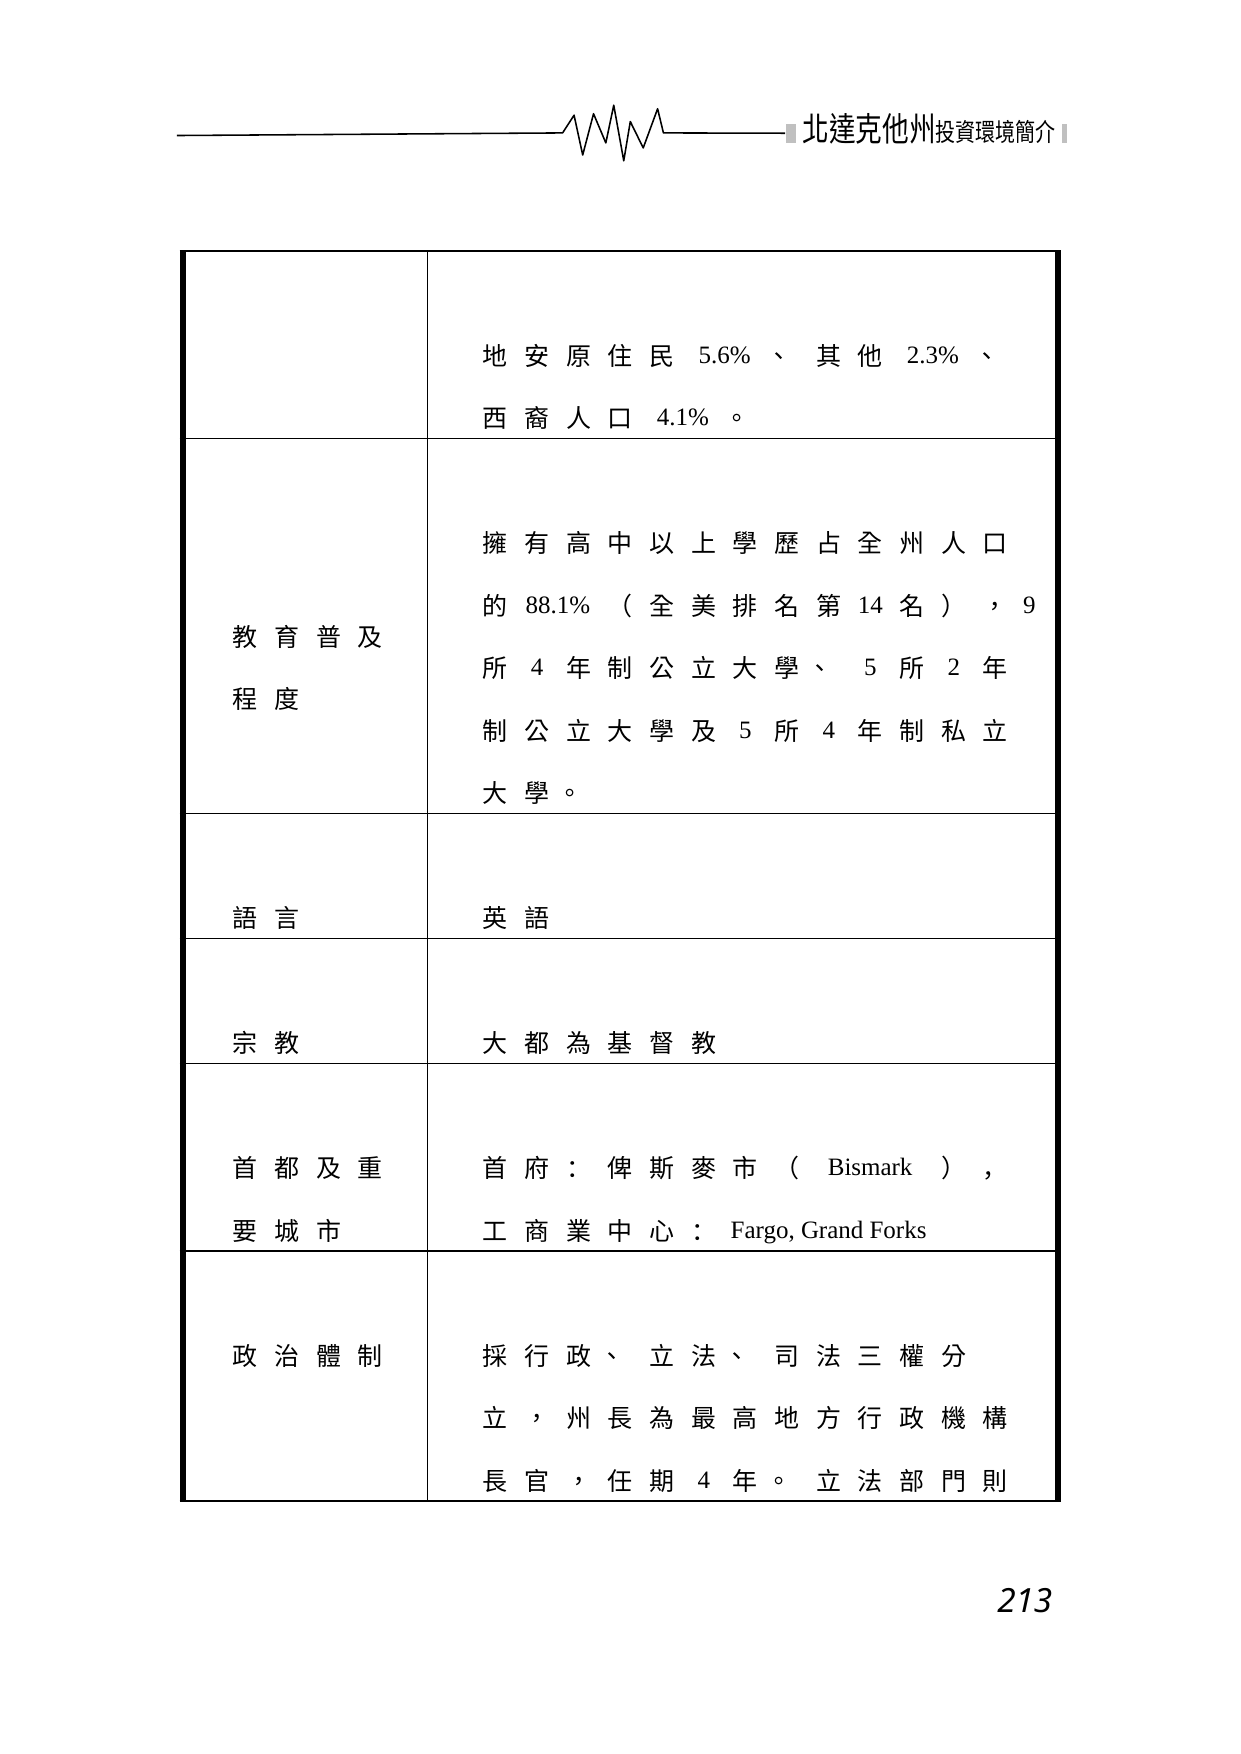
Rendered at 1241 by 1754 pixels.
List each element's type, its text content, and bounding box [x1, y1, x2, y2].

table_cell 語言 [186, 814, 427, 938]
table_cell 政治體制 [186, 1252, 427, 1500]
table_cell 教育普及程度 [186, 439, 427, 813]
table_cell 大都為基督教 [428, 939, 1055, 1063]
table_cell 地安原住民5.6%、其他2.3%、西裔人口4.1%。 [428, 252, 1055, 438]
table_cell 擁有高中以上學歷占全州人口的88.1%（全美排名第14名），9所4年制公立大學、5所2年制公立大學及5所4年制私立大學。 [428, 439, 1055, 813]
table_cell 宗教 [186, 939, 427, 1063]
table_cell [186, 252, 427, 438]
table_cell 首府：俾斯麥市（Bismark），工商業中心：Fargo, Grand Forks [428, 1064, 1055, 1250]
table_cell 首都及重要城市 [186, 1064, 427, 1250]
table_cell 採行政、立法、司法三權分立，州長為最高地方行政機構長官，任期4年。立法部門則 [428, 1252, 1055, 1500]
table_cell 英語 [428, 814, 1055, 938]
